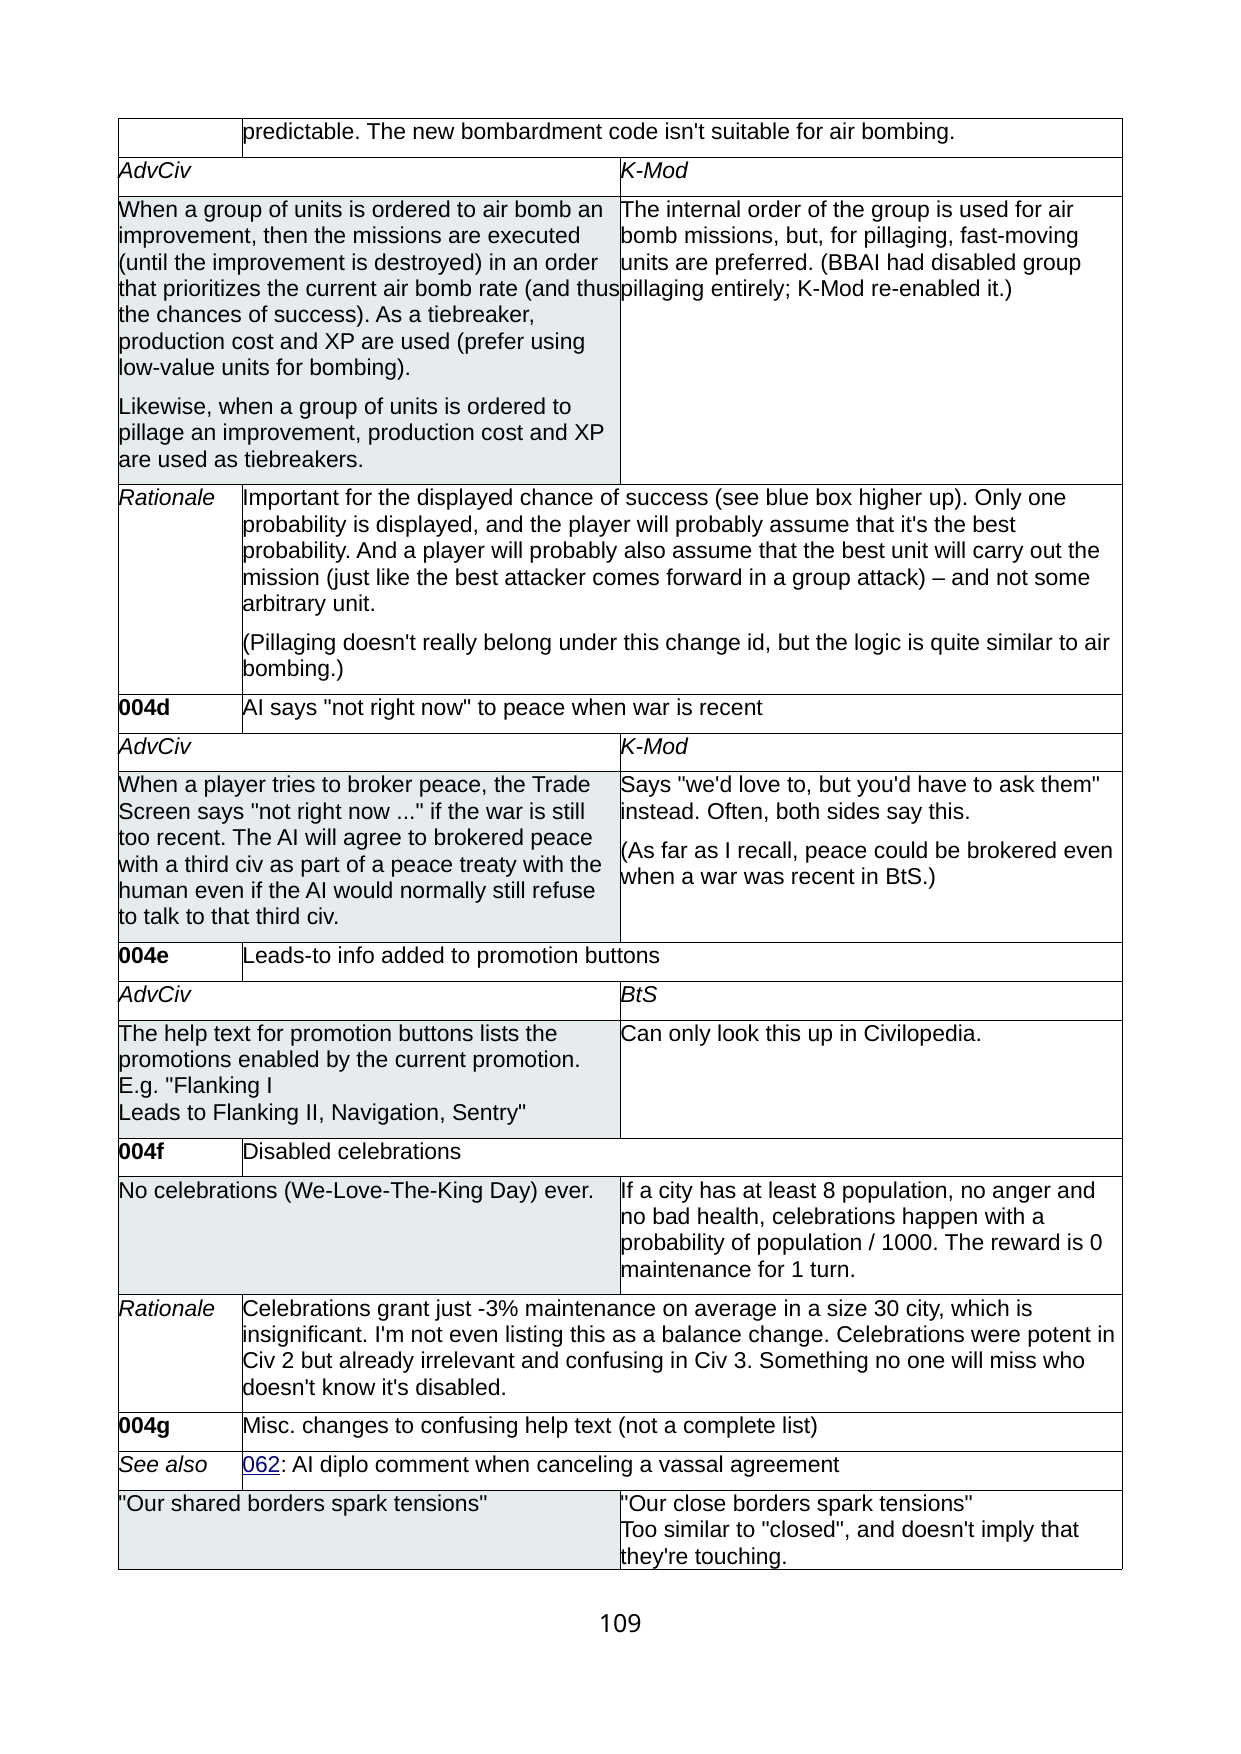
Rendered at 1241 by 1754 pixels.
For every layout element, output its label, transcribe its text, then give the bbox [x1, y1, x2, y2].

table_cell K-Mod [621, 158, 1122, 196]
table_cell Disabled celebrations [243, 1139, 1122, 1176]
table_cell If a city has at least 8 population, no anger and no bad health, celebrations happen with a probability of population / 1000. The reward is 0 maintenance for 1 turn. [621, 1177, 1122, 1294]
table_cell When a group of units is ordered to air bomb an improvement, then the missions are executed (until the improvement is destroyed) in an order that prioritizes the current air bomb rate (and thus the chances of success). As a tiebreaker, production cost and XP are used (prefer using low-value units for bombing). Likewise, when a group of units is ordered to pillage an improvement, production cost and XP are used as tiebreakers. [119, 197, 620, 484]
table_cell 062: AI diplo comment when canceling a vassal agreement [243, 1452, 1122, 1490]
table_cell BtS [621, 982, 1122, 1020]
table_cell No celebrations (We-Love-The-King Day) ever. [119, 1177, 620, 1294]
table_cell [119, 119, 242, 157]
table_cell Says "we'd love to, but you'd have to ask them" instead. Often, both sides say this. (As far as I recall, peace could be brokered even when a war was recent in BtS.) [621, 772, 1122, 942]
table_cell "Our close borders spark tensions" Too similar to "closed", and doesn't imply that they're touching. [621, 1491, 1122, 1569]
table_cell AdvCiv [119, 158, 620, 196]
table_cell Misc. changes to confusing help text (not a complete list) [243, 1413, 1122, 1451]
table_cell K-Mod [621, 734, 1122, 771]
table_cell Leads-to info added to promotion buttons [243, 943, 1122, 981]
table_cell Important for the displayed chance of success (see blue box higher up). Only one probability is displayed, and the player will probably assume that it's the best probability. And a player will probably also assume that the best unit will carry out the mission (just like the best attacker comes forward in a group attack) – and not some arbitrary unit. (Pillaging doesn't really belong under this change id, but the logic is quite similar to air bombing.) [243, 485, 1122, 694]
table_cell 004e [119, 943, 242, 981]
table_cell Rationale [119, 485, 242, 694]
table_cell AdvCiv [119, 982, 620, 1020]
table_cell "Our shared borders spark tensions" [119, 1491, 620, 1569]
table_cell Rationale [119, 1295, 242, 1412]
table_cell AdvCiv [119, 734, 620, 771]
table_cell 004f [119, 1139, 242, 1176]
table_cell Can only look this up in Civilopedia. [621, 1021, 1122, 1138]
table_cell predictable. The new bombardment code isn't suitable for air bombing. [243, 119, 1122, 157]
table_cell 004g [119, 1413, 242, 1451]
table_cell The internal order of the group is used for air bomb missions, but, for pillaging, fast-moving units are preferred. (BBAI had disabled group pillaging entirely; K-Mod re-enabled it.) [621, 197, 1122, 484]
table_cell See also [119, 1452, 242, 1490]
table_cell Celebrations grant just -3% maintenance on average in a size 30 city, which is insignificant. I'm not even listing this as a balance change. Celebrations were potent in Civ 2 but already irrelevant and confusing in Civ 3. Something no one will miss who doesn't know it's disabled. [243, 1295, 1122, 1412]
table_cell When a player tries to broker peace, the Trade Screen says "not right now ..." if the war is still too recent. The AI will agree to brokered peace with a third civ as part of a peace treaty with the human even if the AI would normally still refuse to talk to that third civ. [119, 772, 620, 942]
table_cell The help text for promotion buttons lists the promotions enabled by the current promotion. E.g. "Flanking I Leads to Flanking II, Navigation, Sentry" [119, 1021, 620, 1138]
table_cell 004d [119, 695, 242, 732]
table_cell AI says "not right now" to peace when war is recent [243, 695, 1122, 732]
